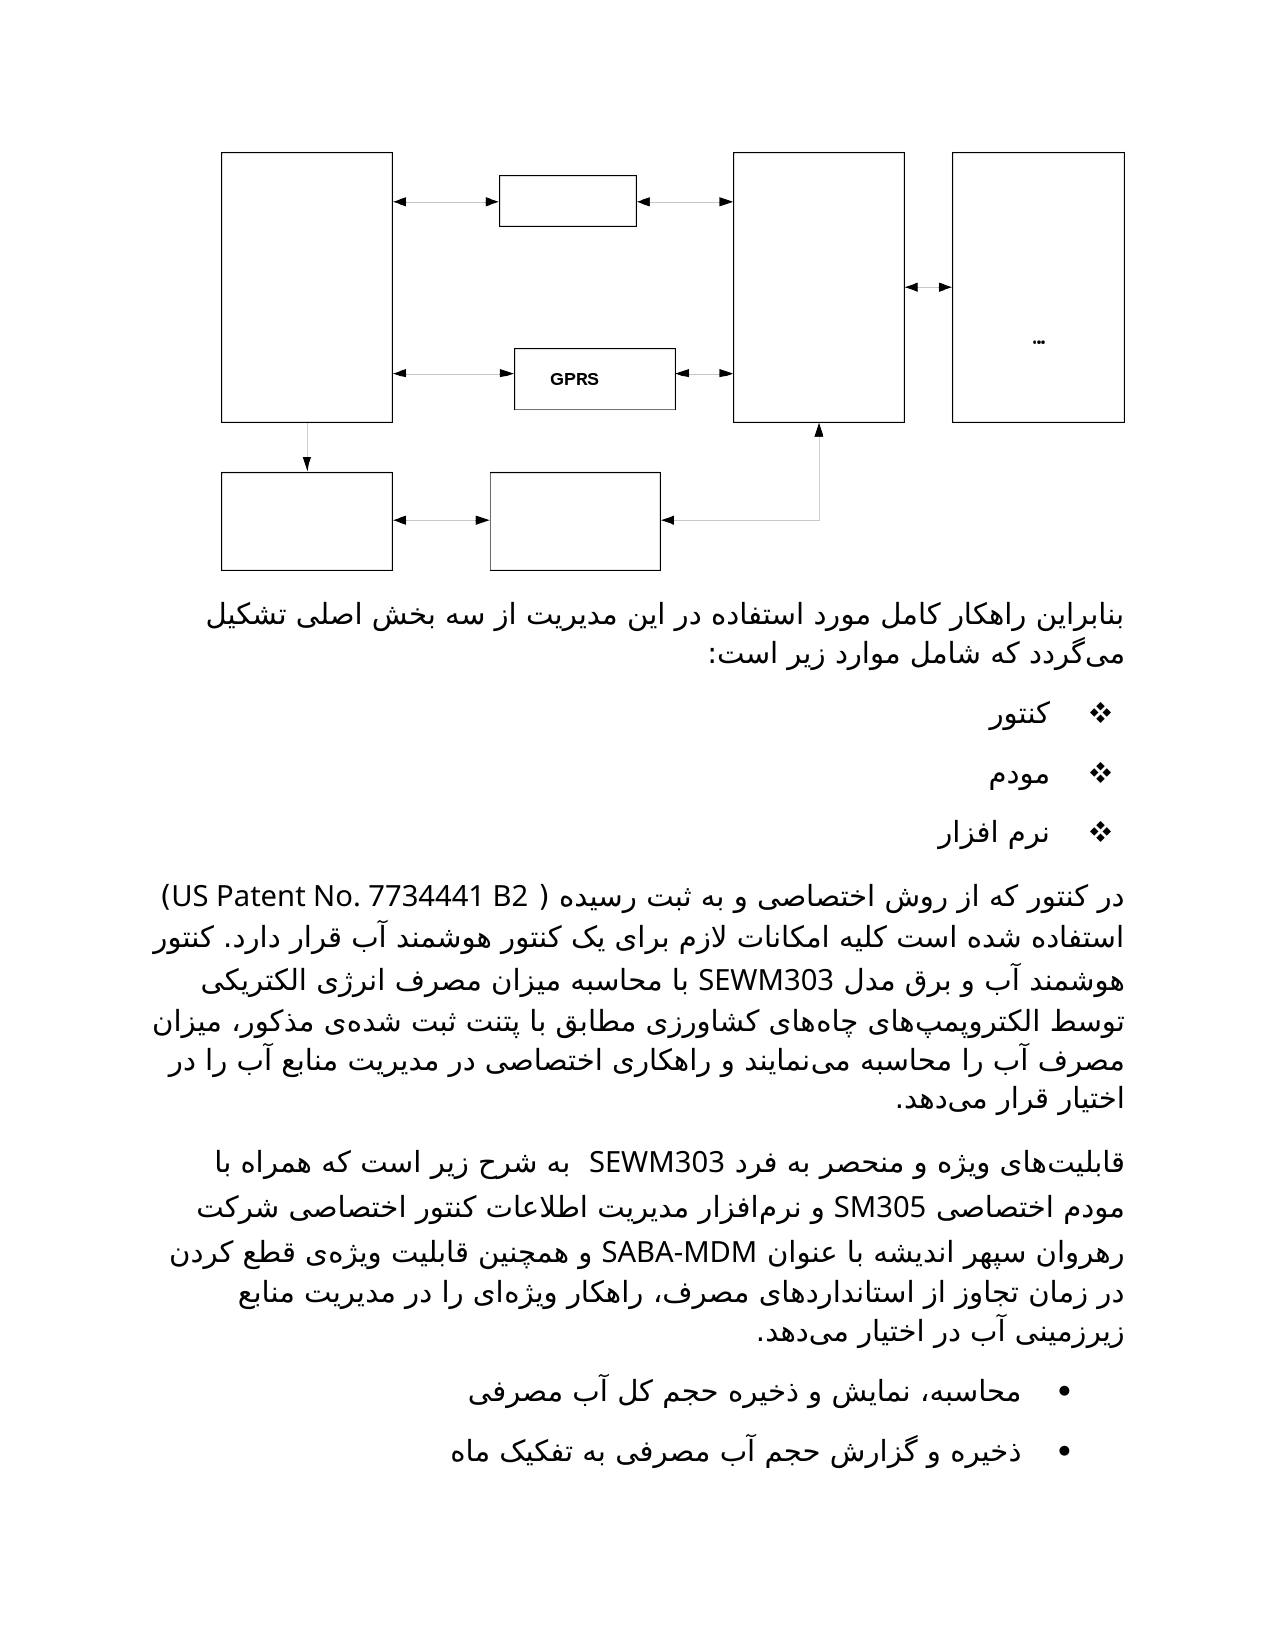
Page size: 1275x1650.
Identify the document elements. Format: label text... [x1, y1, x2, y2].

list محاسبه، نمایش و ذخیره حجم كل آب مصرفی [150, 1374, 1059, 1408]
text قابلیت‌های ویژه و منحصر به فرد SEWM303 به شرح زیر است که همراه با مودم اختصاصی SM305 و نرم‌افزار مدیریت اطلاعات کنتور اختصاصی شرکت رهروان سپهر اندیشه با عنوان SABA-MDM و همچنین قابلیت ویژه‌ی قطع کردن در زمان تجاوز از استانداردهای مصرف، راهکار ویژه‌ای را در مدیریت منابع زیرزمینی آب در اختیار می‌دهد. [150, 1142, 1125, 1348]
list مودم [150, 756, 1087, 790]
list کنتور [150, 696, 1087, 730]
text بنابراین راهکار کامل مورد استفاده در این مدیریت از سه بخش اصلی تشکیل می‌گردد که شامل موارد زیر است: [150, 597, 1125, 670]
list نرم افزار [150, 816, 1087, 850]
list ذخیره و گزارش حجم آب مصرفی به تفکیک ماه [150, 1434, 1059, 1468]
text در کنتور که از روش اختصاصی و به ثبت رسیده ( US Patent No. 7734441 B2) استفاده شده است کلیه امکانات لازم برای یک کنتور هوشمند آب قرار دارد. کنتور هوشمند آب و برق مدل SEWM303 با محاسبه میزان مصرف انرژی الکتریکی توسط الکتروپمپ‌های چاه‌های کشاورزی مطابق با پتنت ثبت شده‌ی مذکور، میزان مصرف آب را محاسبه می‌نمایند و راهکاری اختصاصی در مدیریت منابع آب را در اختیار قرار می‌دهد. [150, 876, 1125, 1116]
